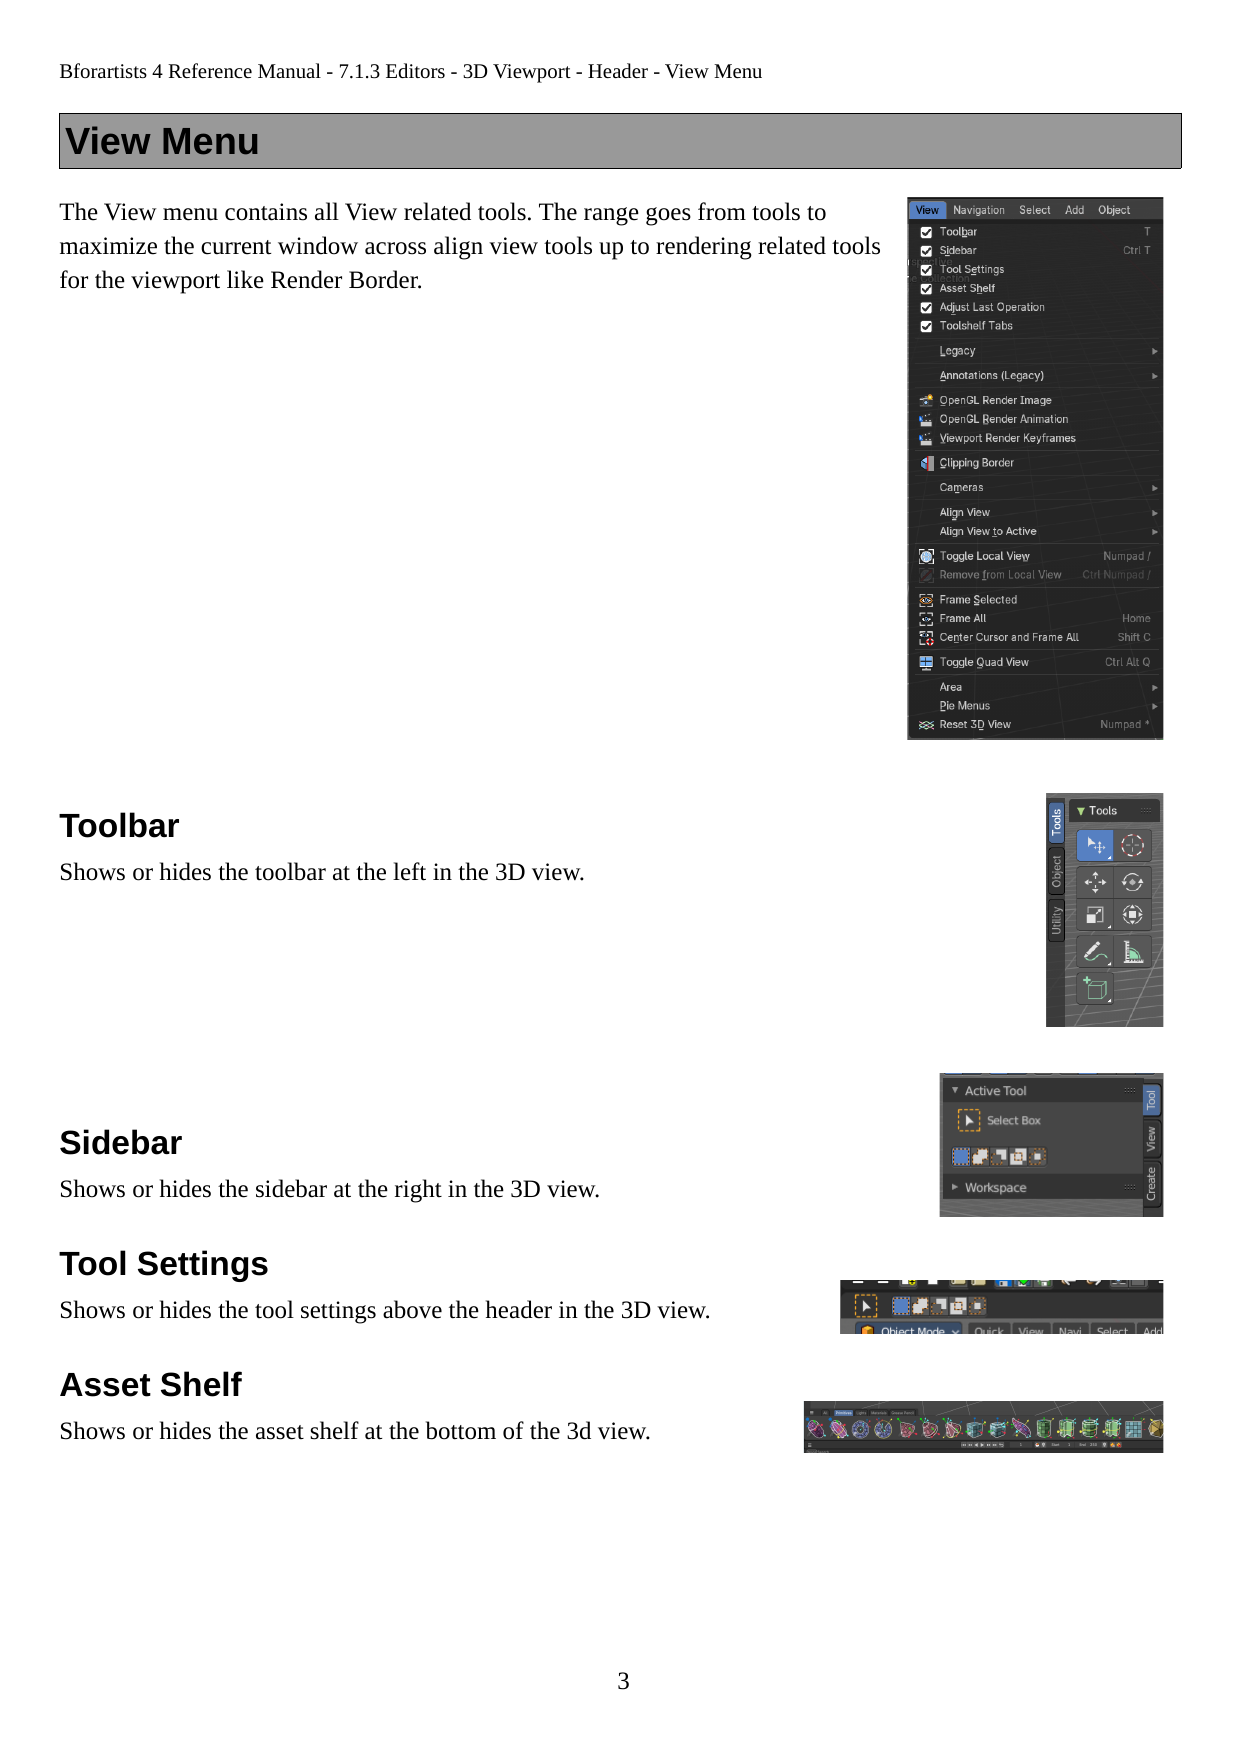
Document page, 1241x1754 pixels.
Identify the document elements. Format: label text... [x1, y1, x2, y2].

picture [907, 197, 1164, 740]
subtitle [1164, 1123, 1181, 1162]
picture [803, 1401, 1164, 1453]
text Shows or hides the asset shelf at the bottom of the 3d view. [59, 1416, 803, 1445]
picture [939, 1073, 1164, 1217]
subtitle Asset Shelf [59, 1365, 1181, 1404]
text Shows or hides the sidebar at the right in the 3D view. [59, 1174, 939, 1203]
subtitle [1164, 806, 1181, 844]
text Shows or hides the tool settings above the header in the 3D view. [59, 1295, 840, 1324]
table_header View Menu [60, 114, 1181, 168]
subtitle Toolbar [59, 806, 1046, 844]
picture [840, 1280, 1164, 1334]
subtitle Tool Settings [59, 1244, 1181, 1283]
text The View menu contains all View related tools. The range goes from tools to maximize the current window across align view tools up to rendering related tools for the viewport like Render Border. [59, 197, 907, 294]
picture [1046, 793, 1164, 1027]
subtitle Sidebar [59, 1123, 939, 1162]
text Shows or hides the toolbar at the left in the 3D view. [59, 857, 1046, 886]
